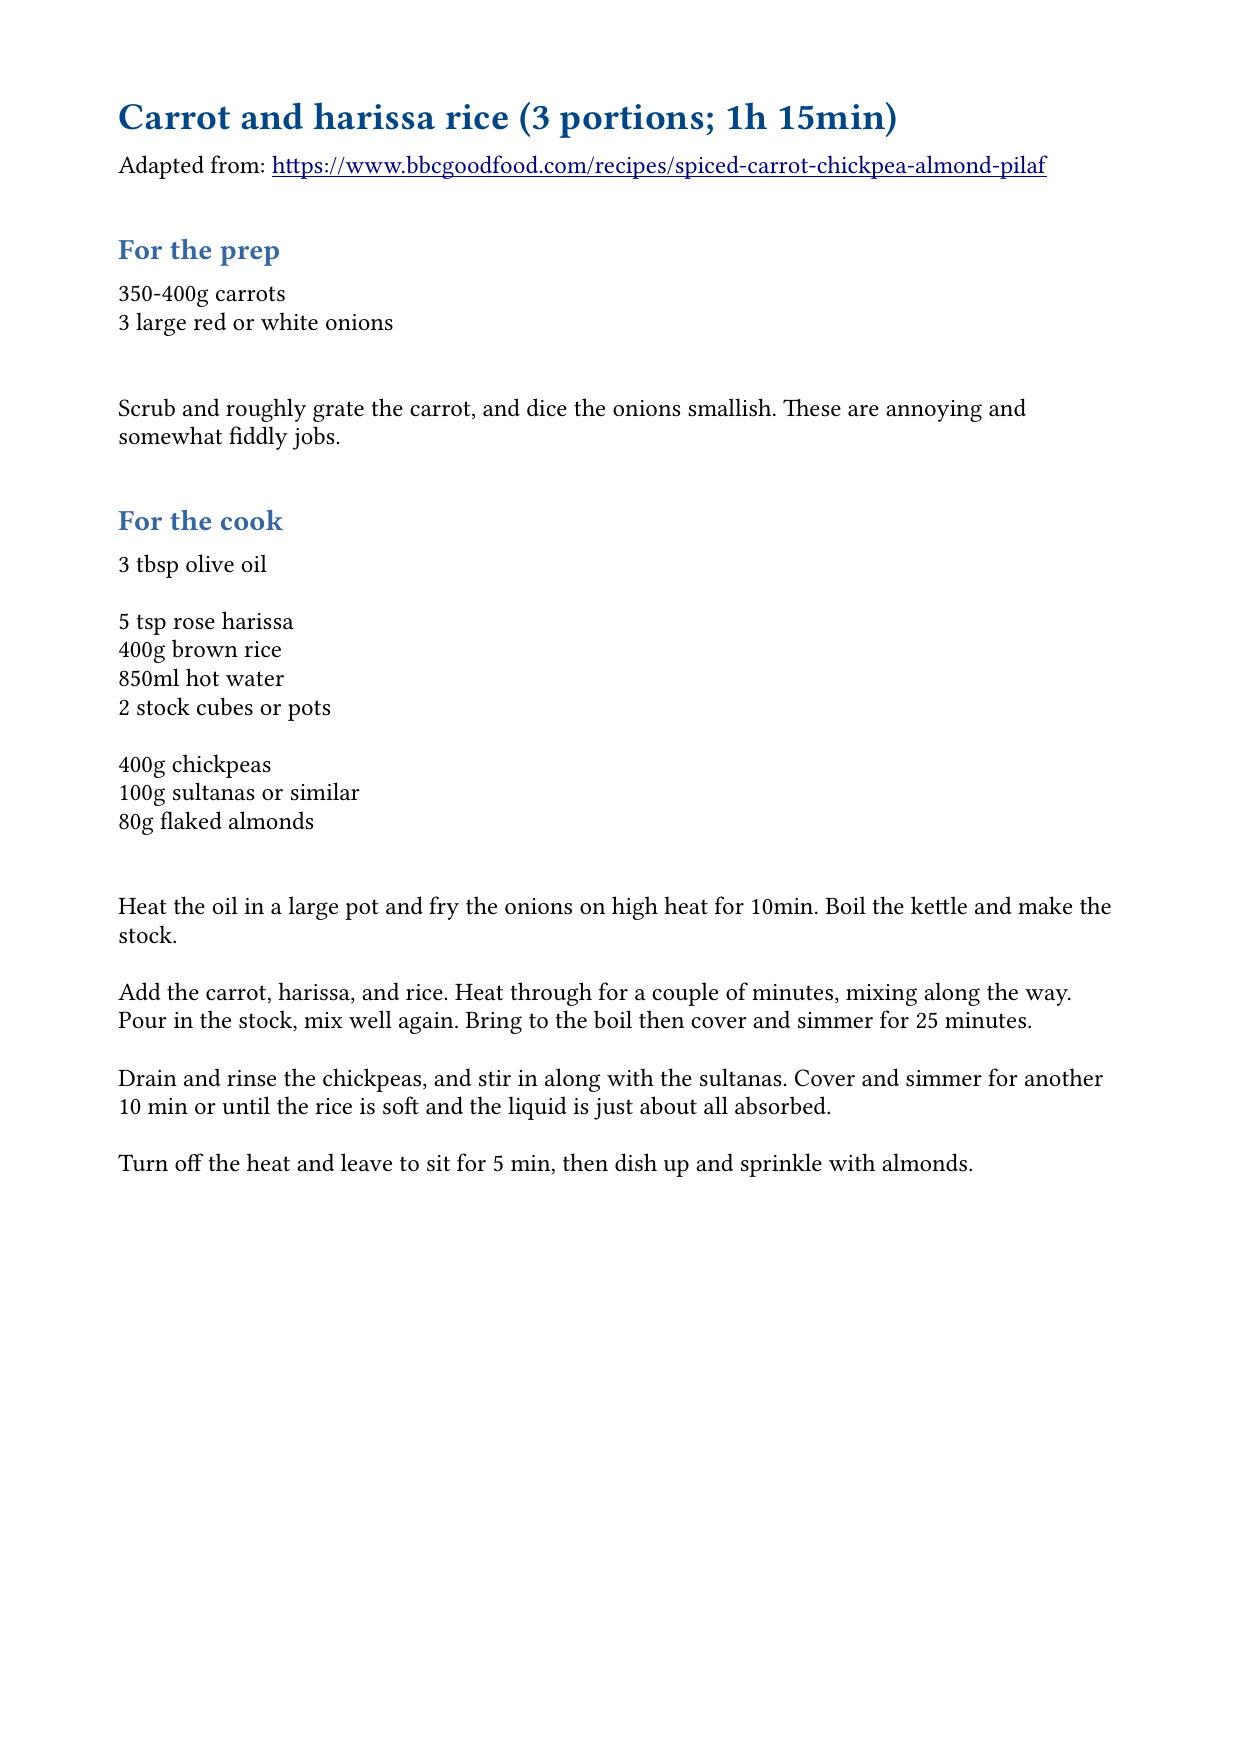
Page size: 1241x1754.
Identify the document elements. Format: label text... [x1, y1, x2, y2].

text Scrub and roughly grate the carrot, and dice the onions smallish. These are annoying and somewhat fiddly jobs. [118, 393, 1122, 451]
subtitle Carrot and harissa rice (3 portions; 1h 15min) [118, 96, 1122, 139]
text Pour in the stock, mix well again. Bring to the boil then cover and simmer for 25 minutes. [118, 1007, 1122, 1035]
text Heat the oil in a large pot and fry the onions on high heat for 10min. Boil the kettle and make the stock. [118, 892, 1122, 949]
text Turn off the heat and leave to sit for 5 min, then dish up and sprinkle with almonds. [118, 1149, 1122, 1178]
text 850ml hot water [118, 664, 1122, 693]
text 400g chickpeas [118, 750, 1122, 778]
text Add the carrot, harissa, and rice. Heat through for a couple of minutes, mixing along the way. [118, 978, 1122, 1007]
subtitle For the cook [118, 504, 1122, 537]
text Drain and rinse the chickpeas, and stir in along with the sultanas. Cover and simmer for another 10 min or until the rice is soft and the liquid is just about all absorbed. [118, 1064, 1122, 1121]
text 350-400g carrots [118, 279, 1122, 308]
text 3 large red or white onions [118, 308, 1122, 336]
subtitle For the prep [118, 234, 1122, 267]
text Adapted from: https://www.bbcgoodfood.com/recipes/spiced-carrot-chickpea-almond-pilaf [118, 152, 1122, 180]
text 80g flaked almonds [118, 807, 1122, 835]
text 5 tsp rose harissa [118, 607, 1122, 636]
text 400g brown rice [118, 636, 1122, 664]
text 3 tbsp olive oil [118, 550, 1122, 578]
text 100g sultanas or similar [118, 778, 1122, 807]
text 2 stock cubes or pots [118, 693, 1122, 721]
